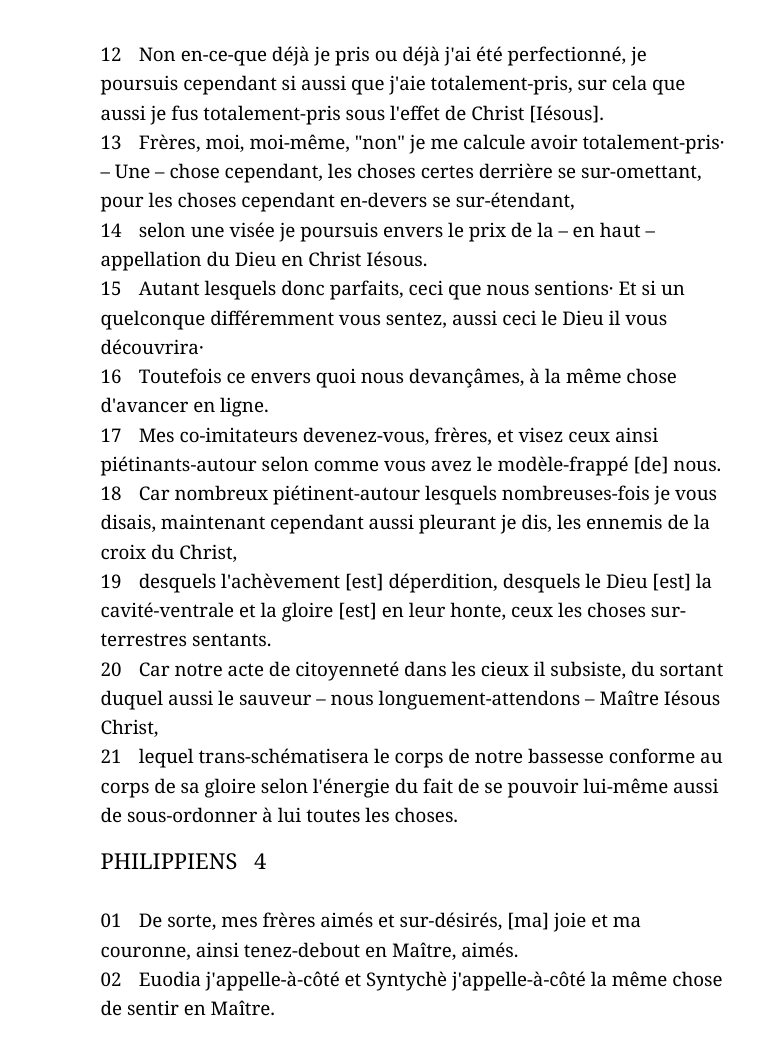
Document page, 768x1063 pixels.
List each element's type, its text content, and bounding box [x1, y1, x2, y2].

text 12 Non en-ce-que déjà je pris ou déjà j'ai été perfectionné, je poursuis cependant si aussi que j'aie totalement-pris, sur cela que aussi je fus totalement-pris sous l'effet de Christ [Iésous]. 13 Frères, moi, moi-même, "non" je me calcule avoir totalement-pris· – Une – chose cependant, les choses certes derrière se sur-omettant, pour les choses cependant en-devers se sur-étendant, 14 selon une visée je poursuis envers le prix de la – en haut – appellation du Dieu en Christ Iésous. 15 Autant lesquels donc parfaits, ceci que nous sentions· Et si un quelconque différemment vous sentez, aussi ceci le Dieu il vous découvrira· 16 Toutefois ce envers quoi nous devançâmes, à la même chose d'avancer en ligne. 17 Mes co-imitateurs devenez-vous, frères, et visez ceux ainsi piétinants-autour selon comme vous avez le modèle-frappé [de] nous. 18 Car nombreux piétinent-autour lesquels nombreuses-fois je vous disais, maintenant cependant aussi pleurant je dis, les ennemis de la croix du Christ, 19 desquels l'achèvement [est] déperdition, desquels le Dieu [est] la cavité-ventrale et la gloire [est] en leur honte, ceux les choses sur-terrestres sentants. 20 Car notre acte de citoyenneté dans les cieux il subsiste, du sortant duquel aussi le sauveur – nous longuement-attendons – Maître Iésous Christ, 21 lequel trans-schématisera le corps de notre bassesse conforme au corps de sa gloire selon l'énergie du fait de se pouvoir lui-même aussi de sous-ordonner à lui toutes les choses. [100, 41, 729, 828]
text 01 De sorte, mes frères aimés et sur-désirés, [ma] joie et ma couronne, ainsi tenez-debout en Maître, aimés. 02 Euodia j'appelle-à-côté et Syntychè j'appelle-à-côté la même chose de sentir en Maître. [100, 880, 729, 1021]
text PHILIPPIENS 4 [100, 846, 729, 876]
